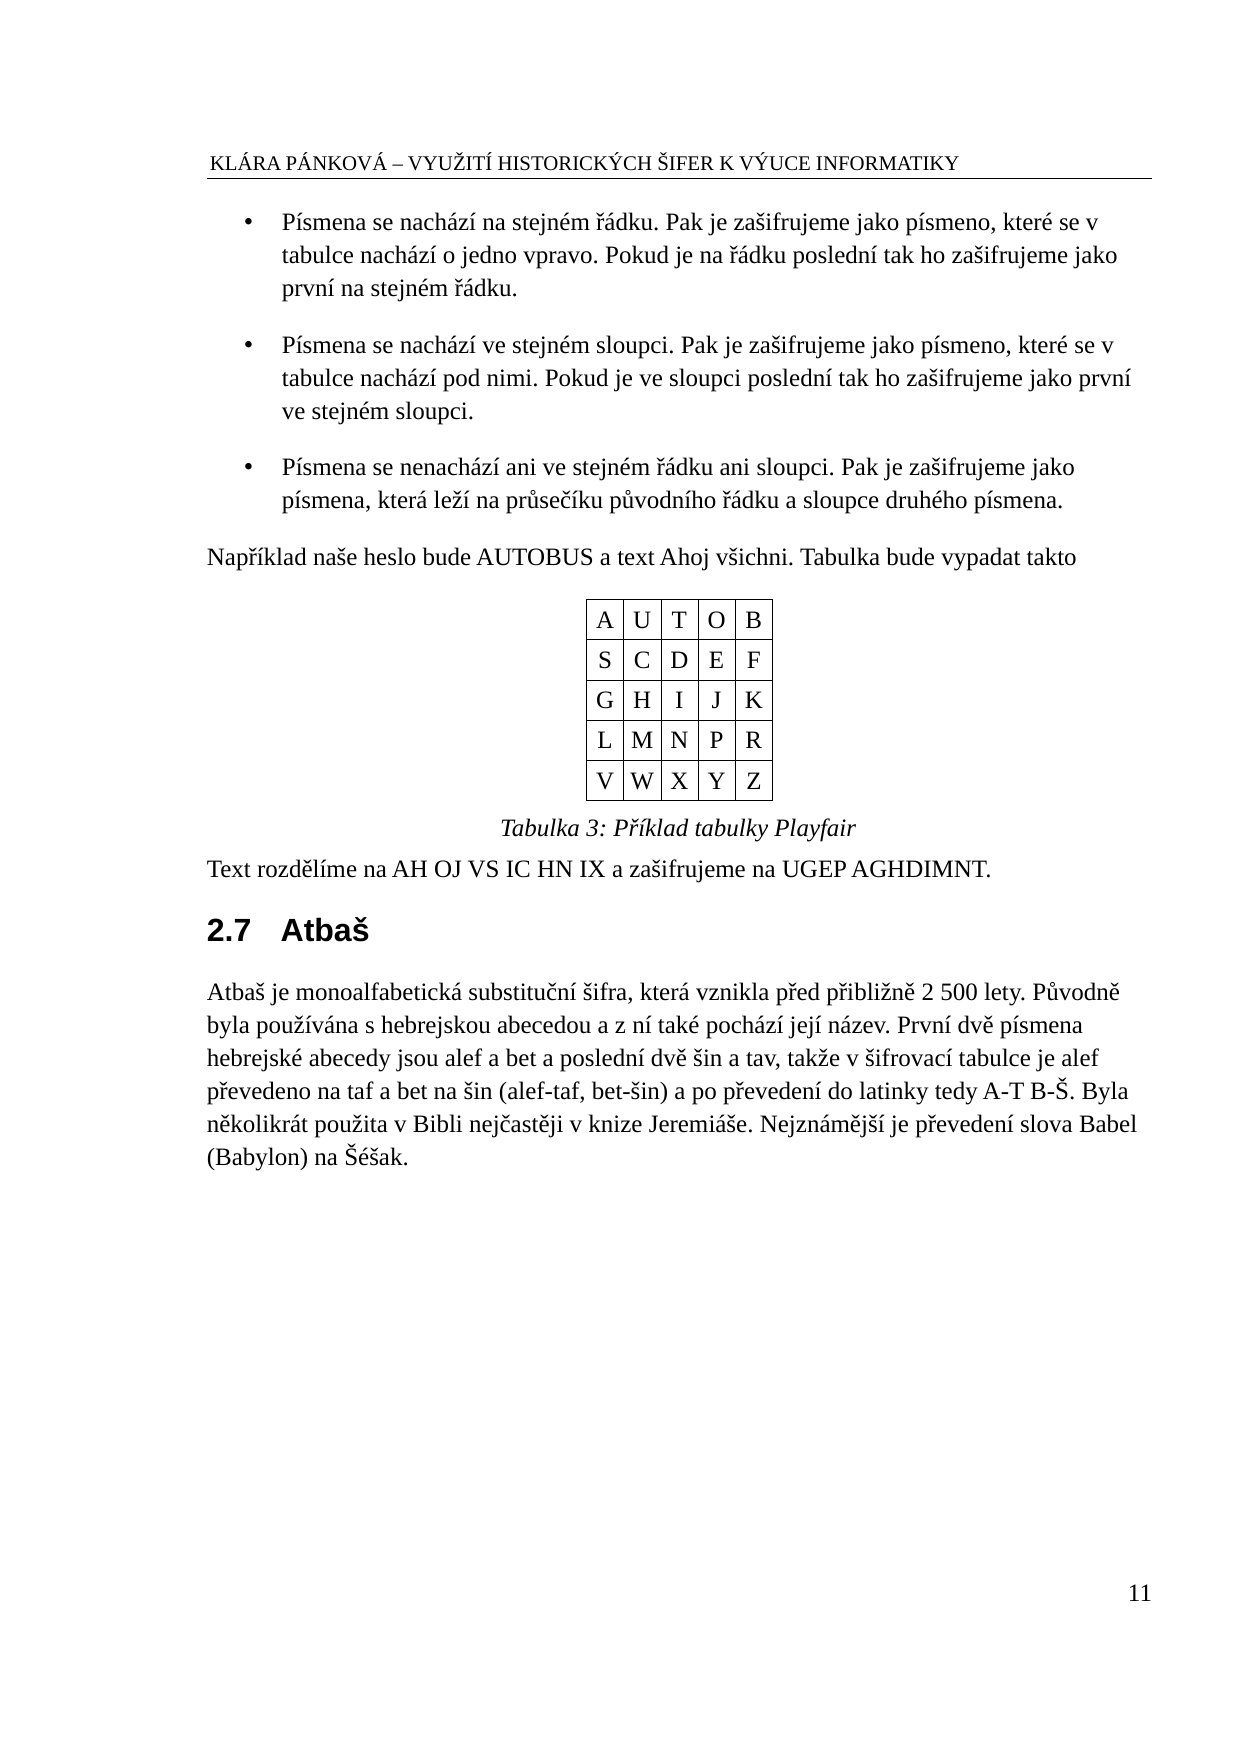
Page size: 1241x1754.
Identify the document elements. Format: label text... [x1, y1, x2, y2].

table_cell V [587, 761, 623, 800]
table_cell K [736, 681, 772, 720]
text Atbaš je monoalfabetická substituční šifra, která vznikla před přibližně 2 500 lety. Původně byla používána s hebrejskou abecedou a z ní také pochází její název. První dvě písmena hebrejské abecedy jsou alef a bet a poslední dvě šin a tav, takže v šifrovací tabulce je alef převedeno na taf a bet na šin (alef-taf, bet-šin) a po převedení do latinky tedy A-T B-Š. Byla několikrát použita v Bibli nejčastěji v knize Jeremiáše. Nejznámější je převedení slova Babel (Babylon) na Šéšak. [207, 977, 1152, 1171]
table_cell G [587, 681, 623, 720]
table_cell E [699, 640, 735, 679]
list Písmena se nenachází ani ve stejném řádku ani sloupci. Pak je zašifrujeme jako písmena, která leží na průsečíku původního řádku a sloupce druhého písmena. [244, 452, 1152, 514]
table_cell C [624, 640, 661, 679]
table_header A [587, 600, 623, 639]
table_cell F [736, 640, 772, 679]
table_cell Z [736, 761, 772, 800]
text Například naše heslo bude AUTOBUS a text Ahoj všichni. Tabulka bude vypadat takto [207, 542, 1152, 571]
table_cell J [699, 681, 735, 720]
text Tabulka 3: Příklad tabulky Playfair [207, 813, 1152, 842]
subtitle Atbaš [207, 911, 1152, 948]
table_cell S [587, 640, 623, 679]
table_cell Y [699, 761, 735, 800]
table_cell P [699, 721, 735, 760]
table_header O [699, 600, 735, 639]
table_cell W [624, 761, 661, 800]
list Písmena se nachází ve stejném sloupci. Pak je zašifrujeme jako písmeno, které se v tabulce nachází pod nimi. Pokud je ve sloupci poslední tak ho zašifrujeme jako první ve stejném sloupci. [244, 330, 1152, 424]
text Text rozdělíme na AH OJ VS IC HN IX a zašifrujeme na UGEP AGHDIMNT. [207, 854, 1152, 883]
table_cell I [662, 681, 698, 720]
table_cell X [662, 761, 698, 800]
table_header T [662, 600, 698, 639]
table_cell L [587, 721, 623, 760]
table_cell D [662, 640, 698, 679]
table_cell N [662, 721, 698, 760]
table_header B [736, 600, 772, 639]
table_header U [624, 600, 661, 639]
table_cell H [624, 681, 661, 720]
table_cell M [624, 721, 661, 760]
table_cell R [736, 721, 772, 760]
list Písmena se nachází na stejném řádku. Pak je zašifrujeme jako písmeno, které se v tabulce nachází o jedno vpravo. Pokud je na řádku poslední tak ho zašifrujeme jako první na stejném řádku. [244, 207, 1152, 302]
